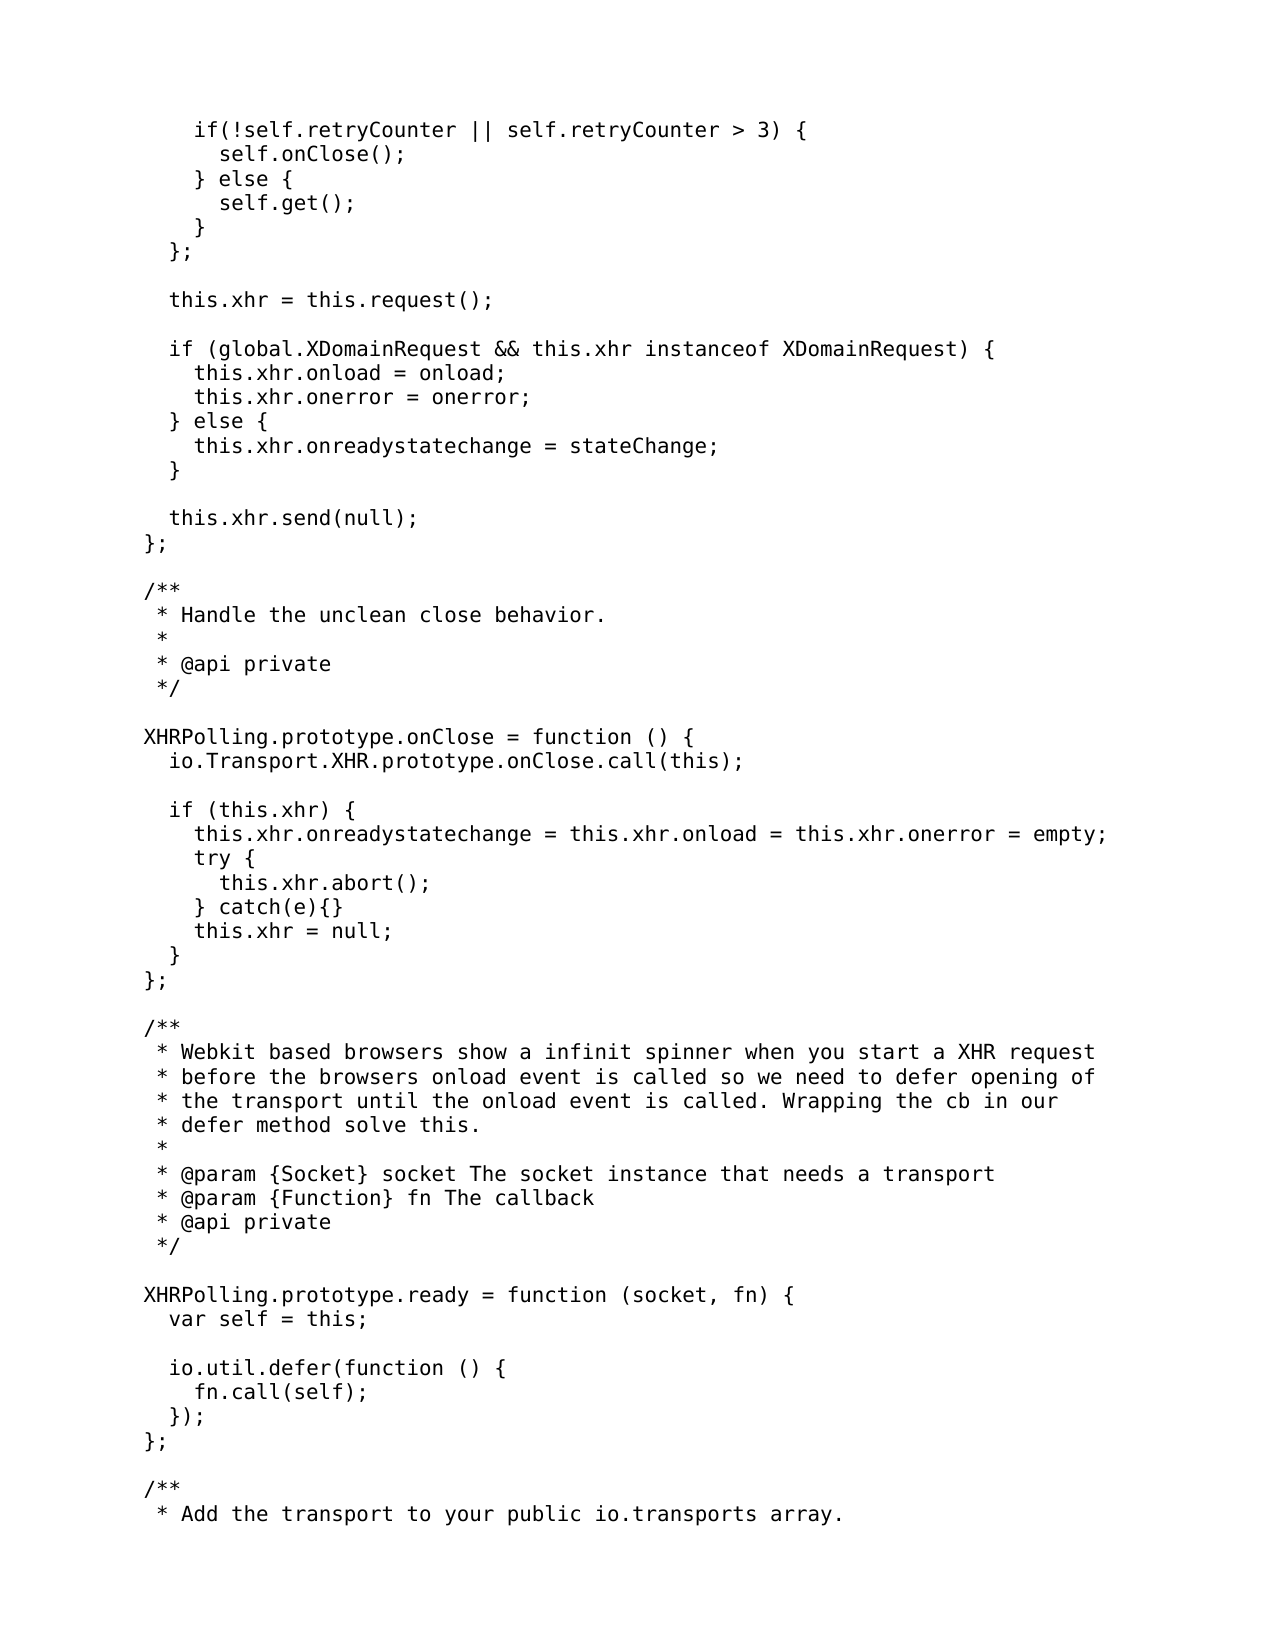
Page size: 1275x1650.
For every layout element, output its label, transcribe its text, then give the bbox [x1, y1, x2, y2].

text this.xhr.onerror = onerror; [118, 385, 1157, 409]
text } else { [118, 167, 1157, 191]
text }); [118, 1404, 1157, 1429]
text this.xhr.send(null); [118, 506, 1157, 531]
text } [118, 943, 1157, 968]
text * defer method solve this. [118, 1113, 1157, 1137]
text * @api private [118, 1210, 1157, 1234]
text } catch(e){} [118, 895, 1157, 919]
text * @api private [118, 652, 1157, 676]
text this.xhr = this.request(); [118, 288, 1157, 312]
text this.xhr.abort(); [118, 871, 1157, 895]
text */ [118, 676, 1157, 701]
text * @param {Function} fn The callback [118, 1186, 1157, 1210]
text }; [118, 239, 1157, 264]
text } else { [118, 409, 1157, 434]
text * before the browsers onload event is called so we need to defer opening of [118, 1065, 1157, 1089]
text } [118, 458, 1157, 482]
text }; [118, 531, 1157, 555]
text this.xhr.onreadystatechange = stateChange; [118, 434, 1157, 458]
text io.util.defer(function () { [118, 1356, 1157, 1380]
text /** [118, 579, 1157, 603]
text * Webkit based browsers show a infinit spinner when you start a XHR request [118, 1040, 1157, 1065]
text try { [118, 846, 1157, 871]
text var self = this; [118, 1307, 1157, 1332]
text * Add the transport to your public io.transports array. [118, 1502, 1157, 1526]
text XHRPolling.prototype.onClose = function () { [118, 725, 1157, 749]
text this.xhr = null; [118, 919, 1157, 943]
text * [118, 1137, 1157, 1162]
text } [118, 215, 1157, 239]
text * @param {Socket} socket The socket instance that needs a transport [118, 1162, 1157, 1186]
text }; [118, 968, 1157, 992]
text */ [118, 1234, 1157, 1259]
text }; [118, 1429, 1157, 1453]
text /** [118, 1477, 1157, 1502]
text this.xhr.onreadystatechange = this.xhr.onload = this.xhr.onerror = empty; [118, 822, 1157, 846]
text if(!self.retryCounter || self.retryCounter > 3) { [118, 118, 1157, 142]
text /** [118, 1016, 1157, 1040]
text self.onClose(); [118, 142, 1157, 167]
text fn.call(self); [118, 1380, 1157, 1404]
text if (this.xhr) { [118, 798, 1157, 822]
text * [118, 628, 1157, 652]
text * the transport until the onload event is called. Wrapping the cb in our [118, 1089, 1157, 1113]
text * Handle the unclean close behavior. [118, 603, 1157, 628]
text self.get(); [118, 191, 1157, 215]
text XHRPolling.prototype.ready = function (socket, fn) { [118, 1283, 1157, 1307]
text this.xhr.onload = onload; [118, 361, 1157, 385]
text if (global.XDomainRequest && this.xhr instanceof XDomainRequest) { [118, 337, 1157, 361]
text io.Transport.XHR.prototype.onClose.call(this); [118, 749, 1157, 773]
